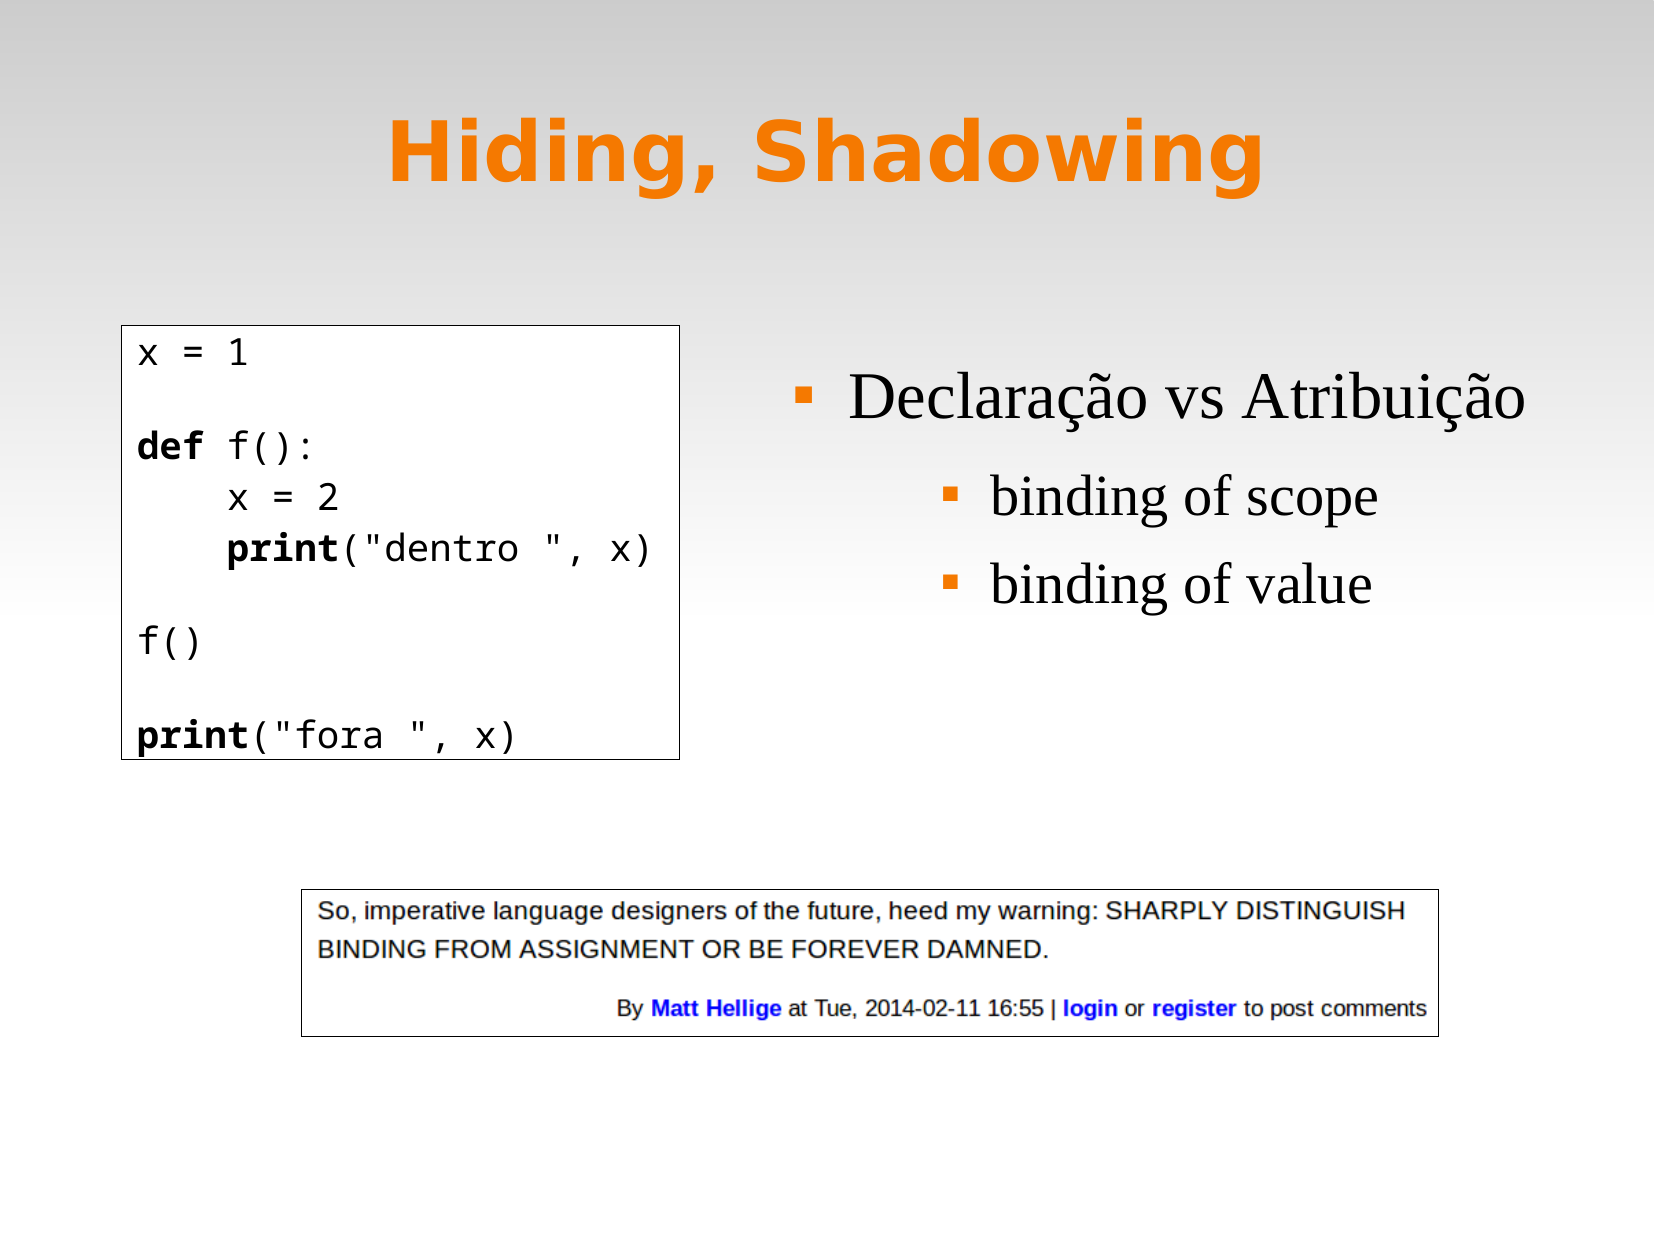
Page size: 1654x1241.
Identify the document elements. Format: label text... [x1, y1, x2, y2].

title Hiding, Shadowing [82, 49, 1571, 257]
text_box x = 1 def f(): x = 2 print("dentro ", x) f() print("fora ", x) [121, 335, 680, 750]
picture [301, 889, 1439, 1037]
list Declaração vs Atribuição binding of scope binding of value [706, 359, 1571, 769]
